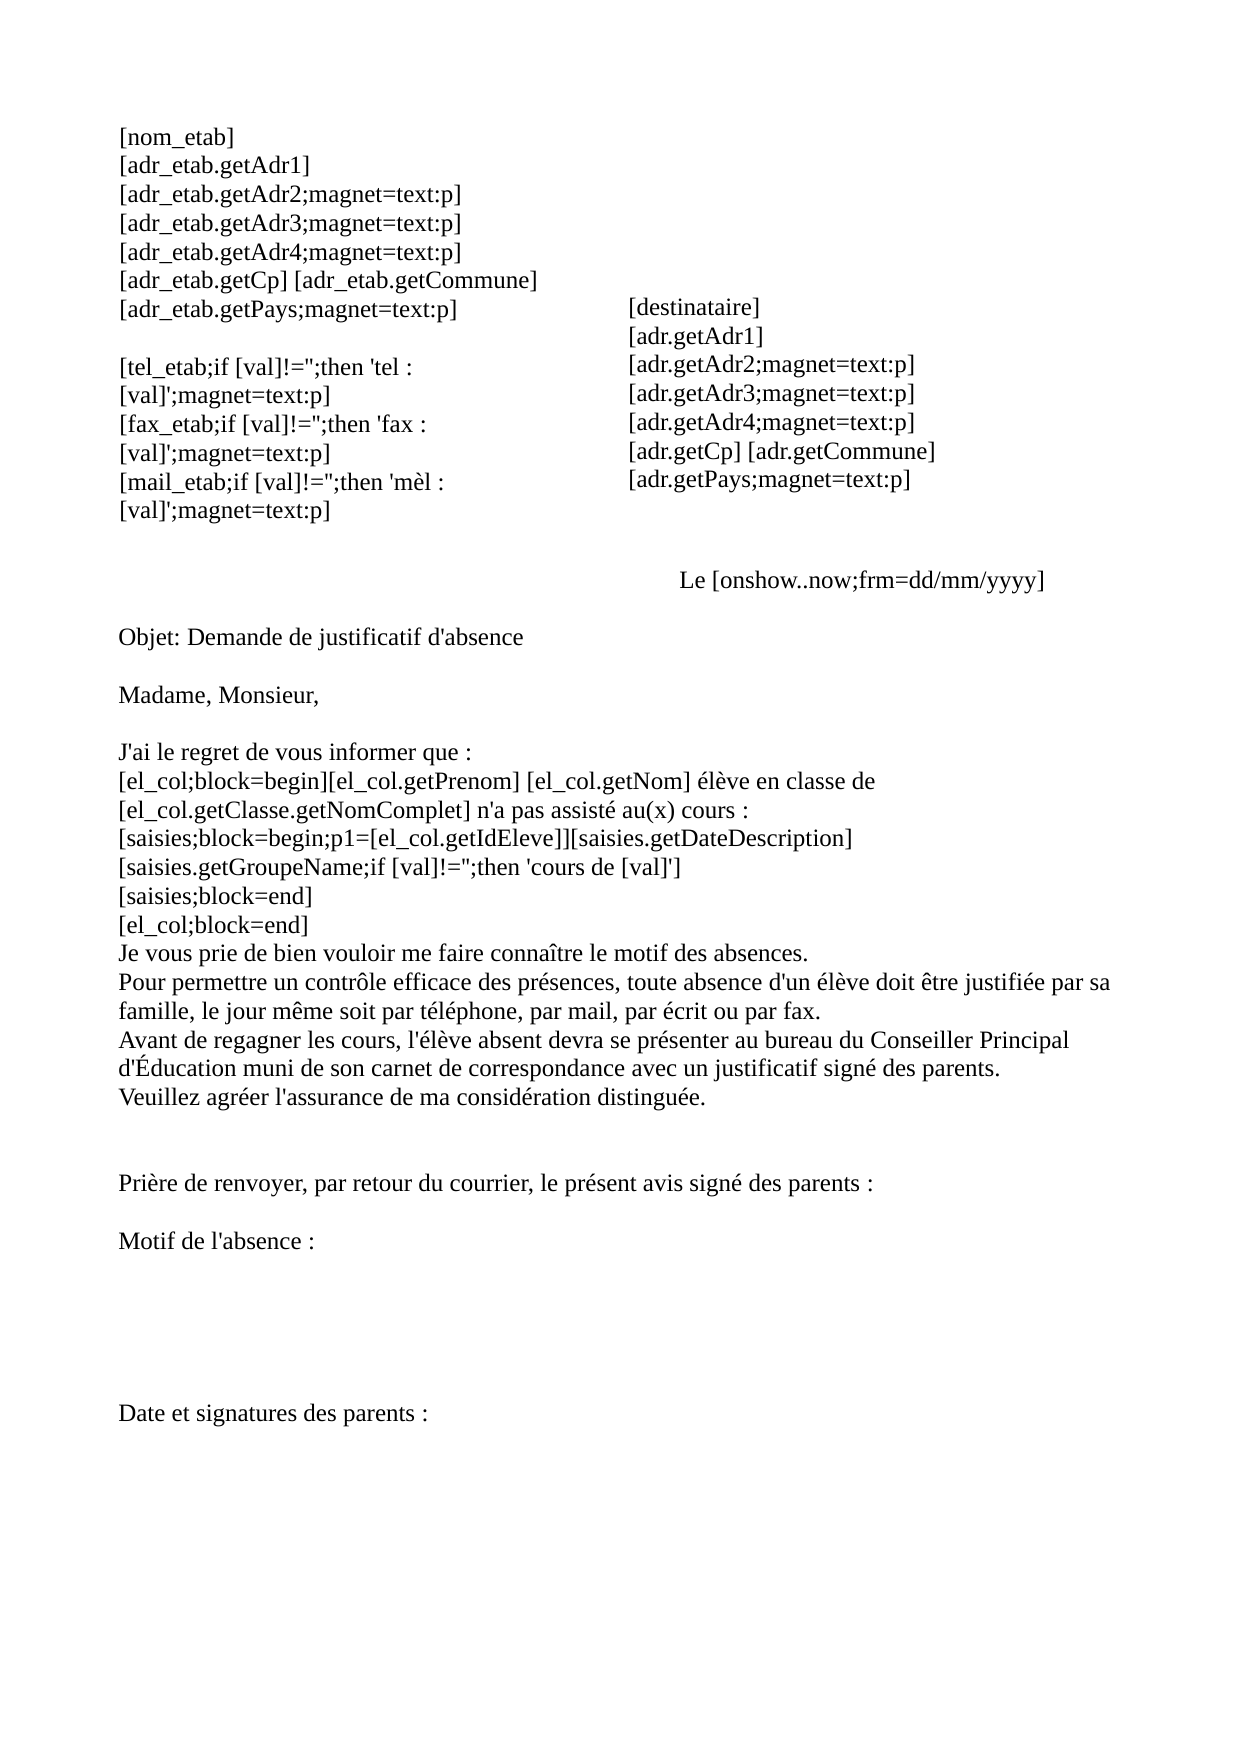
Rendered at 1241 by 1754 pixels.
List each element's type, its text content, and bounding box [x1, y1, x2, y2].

text [adr.getAdr4;magnet=text:p] [628, 407, 1110, 436]
text Veuillez agréer l'assurance de ma considération distinguée. [118, 1082, 1122, 1111]
text [destinataire] [628, 292, 1110, 321]
text [saisies;block=end] [118, 881, 1122, 910]
text Motif de l'absence : [118, 1226, 1122, 1255]
text Le [onshow..now;frm=dd/mm/yyyy] [118, 565, 1122, 593]
text [fax_etab;if [val]!='';then 'fax : [val]';magnet=text:p] [119, 409, 614, 467]
text [adr.getCp] [adr.getCommune] [628, 436, 1110, 464]
text Je vous prie de bien vouloir me faire connaître le motif des absences. [118, 938, 1122, 967]
text [adr.getAdr3;magnet=text:p] [628, 378, 1110, 407]
text [adr_etab.getAdr1] [119, 150, 614, 179]
text [tel_etab;if [val]!='';then 'tel : [val]';magnet=text:p] [119, 352, 614, 409]
text Pour permettre un contrôle efficace des présences, toute absence d'un élève doit être justifiée par sa famille, le jour même soit par téléphone, par mail, par écrit ou par fax. [118, 967, 1122, 1025]
text Objet: Demande de justificatif d'absence [118, 622, 1122, 651]
text Madame, Monsieur, [118, 680, 1122, 708]
text [el_col;block=begin][el_col.getPrenom] [el_col.getNom] élève en classe de [el_col.getClasse.getNomComplet] n'a pas assisté au(x) cours : [118, 766, 1122, 823]
text [adr.getAdr1] [628, 321, 1110, 349]
text [adr_etab.getCp] [adr_etab.getCommune] [119, 265, 614, 294]
text Prière de renvoyer, par retour du courrier, le présent avis signé des parents : [118, 1168, 1122, 1197]
text [adr_etab.getAdr3;magnet=text:p] [119, 208, 614, 237]
text Avant de regagner les cours, l'élève absent devra se présenter au bureau du Conseiller Principal d'Éducation muni de son carnet de correspondance avec un justificatif signé des parents. [118, 1025, 1122, 1082]
text [adr_etab.getAdr2;magnet=text:p] [119, 179, 614, 208]
text [mail_etab;if [val]!='';then 'mèl : [val]';magnet=text:p] [119, 467, 614, 524]
text [el_col;block=end] [118, 910, 1122, 938]
text [adr.getPays;magnet=text:p] [628, 464, 1110, 493]
text Date et signatures des parents : [118, 1398, 1122, 1427]
text [nom_etab] [119, 122, 614, 150]
text J'ai le regret de vous informer que : [118, 737, 1122, 766]
text [saisies;block=begin;p1=[el_col.getIdEleve]][saisies.getDateDescription] [saisies.getGroupeName;if [val]!='';then 'cours de [val]'] [118, 823, 1122, 881]
text [adr.getAdr2;magnet=text:p] [628, 349, 1110, 378]
text [adr_etab.getPays;magnet=text:p] [119, 294, 614, 323]
text [adr_etab.getAdr4;magnet=text:p] [119, 237, 614, 265]
